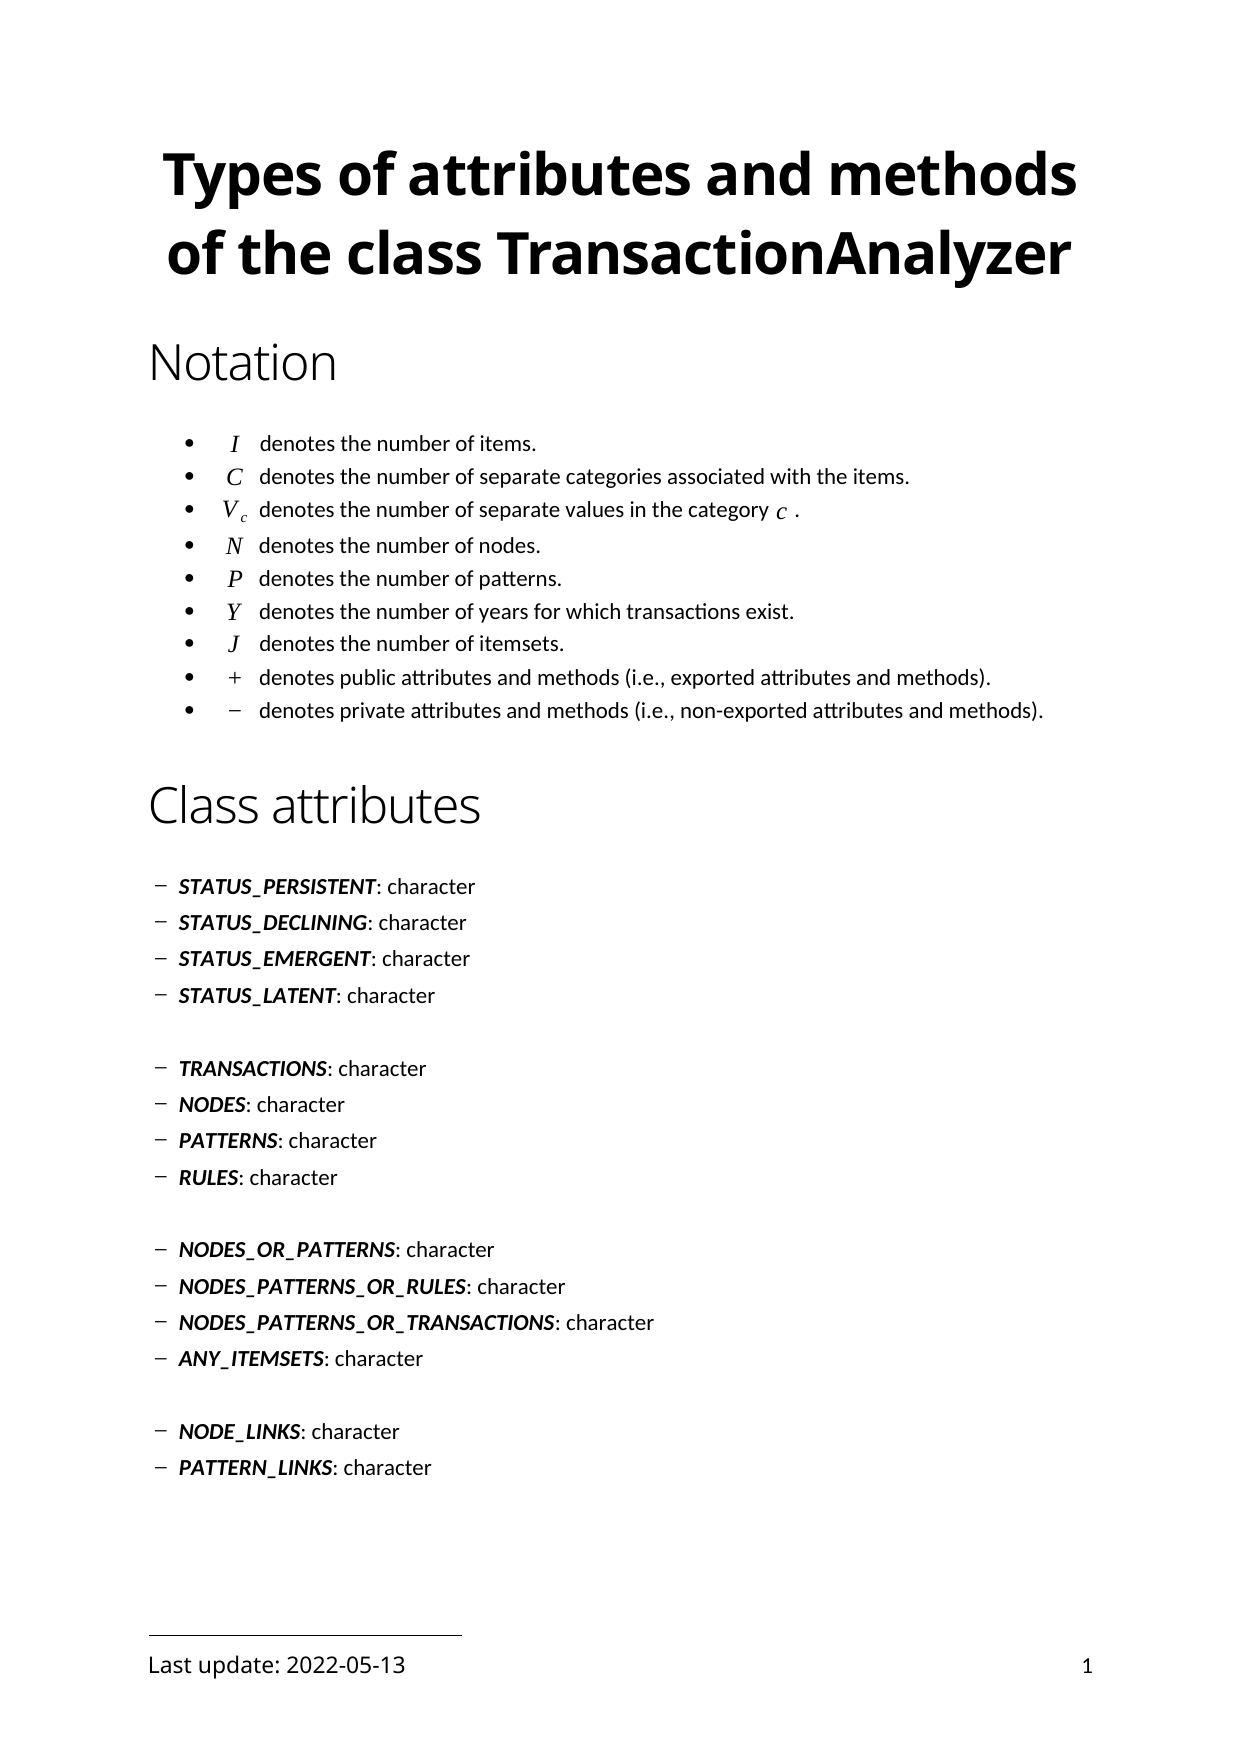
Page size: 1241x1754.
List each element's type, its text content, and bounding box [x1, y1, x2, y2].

subtitle Class attributes [148, 770, 1093, 838]
text NODES_PATTERNS_OR_RULES: character [148, 1272, 1093, 1300]
text RULES: character [148, 1163, 1093, 1191]
text NODES_OR_PATTERNS: character [148, 1235, 1093, 1263]
subtitle Notation [148, 327, 1093, 395]
text STATUS_PERSISTENT: character [148, 872, 1093, 900]
list denotes the number of items. [185, 429, 1093, 458]
title Types of attributes and methods of the class TransactionAnalyzer [148, 133, 1093, 292]
text STATUS_EMERGENT: character [148, 944, 1093, 973]
text STATUS_LATENT: character [148, 981, 1093, 1009]
list denotes the number of separate values in the category. [185, 495, 1093, 527]
text NODES_PATTERNS_OR_TRANSACTIONS: character [148, 1308, 1093, 1336]
text TRANSACTIONS: character [148, 1054, 1093, 1082]
text PATTERNS: character [148, 1126, 1093, 1154]
list denotes the number of itemsets. [185, 629, 1093, 659]
list denotes the number of patterns. [185, 564, 1093, 593]
list denotes public attributes and methods (i.e., exported attributes and methods). [185, 663, 1093, 692]
text PATTERN_LINKS: character [148, 1453, 1093, 1482]
text ANY_ITEMSETS: character [148, 1344, 1093, 1372]
text NODES: character [148, 1090, 1093, 1118]
text NODE_LINKS: character [148, 1417, 1093, 1445]
list denotes private attributes and methods (i.e., non-exported attributes and methods). [185, 696, 1093, 725]
text STATUS_DECLINING: character [148, 908, 1093, 936]
list denotes the number of years for which transactions exist. [185, 597, 1093, 625]
list denotes the number of nodes. [185, 531, 1093, 560]
list denotes the number of separate categories associated with the items. [185, 462, 1093, 491]
